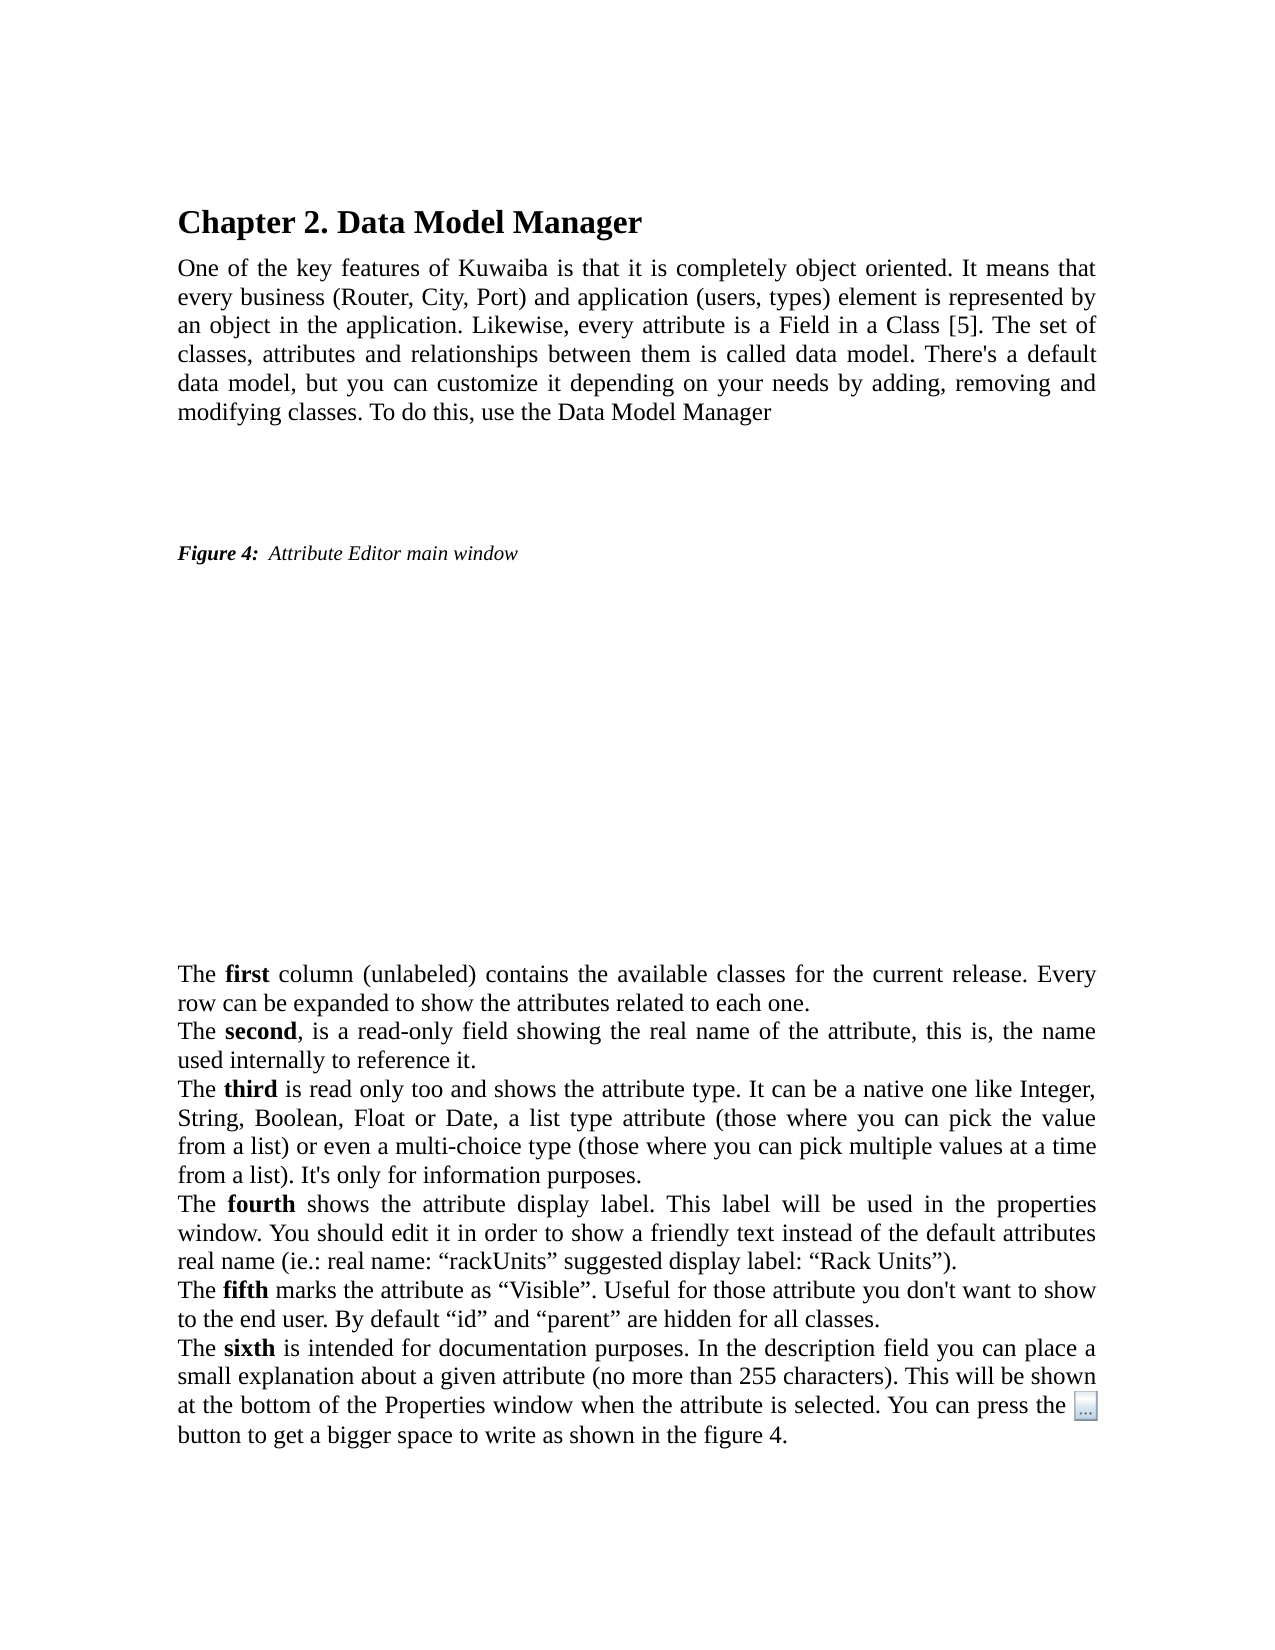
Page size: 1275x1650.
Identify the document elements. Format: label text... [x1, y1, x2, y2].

text The sixth is intended for documentation purposes. In the description field you can place a small explanation about a given attribute (no more than 255 characters). This will be shown at the bottom of the Properties window when the attribute is selected. You can press the button to get a bigger space to write as shown in the figure 4. [177, 1333, 1098, 1449]
text The first column (unlabeled) contains the available classes for the current release. Every row can be expanded to show the attributes related to each one. [177, 959, 1098, 1016]
text One of the key features of Kuwaiba is that it is completely object oriented. It means that every business (Router, City, Port) and application (users, types) element is represented by an object in the application. Likewise, every attribute is a Field in a Class [5]. The set of classes, attributes and relationships between them is called data model. There's a default data model, but you can customize it depending on your needs by adding, removing and modifying classes. To do this, use the Data Model Manager [177, 253, 1098, 426]
picture [1074, 1391, 1098, 1421]
list Attribute Editor main window [177, 541, 1098, 565]
subtitle Chapter 2. Data Model Manager [177, 202, 1098, 241]
text The third is read only too and shows the attribute type. It can be a native one like Integer, String, Boolean, Float or Date, a list type attribute (those where you can pick the value from a list) or even a multi-choice type (those where you can pick multiple values at a time from a list). It's only for information purposes. [177, 1074, 1098, 1189]
text The fourth shows the attribute display label. This label will be used in the properties window. You should edit it in order to show a friendly text instead of the default attributes real name (ie.: real name: “rackUnits” suggested display label: “Rack Units”). [177, 1189, 1098, 1275]
text The fifth marks the attribute as “Visible”. Useful for those attribute you don't want to show to the end user. By default “id” and “parent” are hidden for all classes. [177, 1275, 1098, 1333]
text The second, is a read-only field showing the real name of the attribute, this is, the name used internally to reference it. [177, 1016, 1098, 1074]
